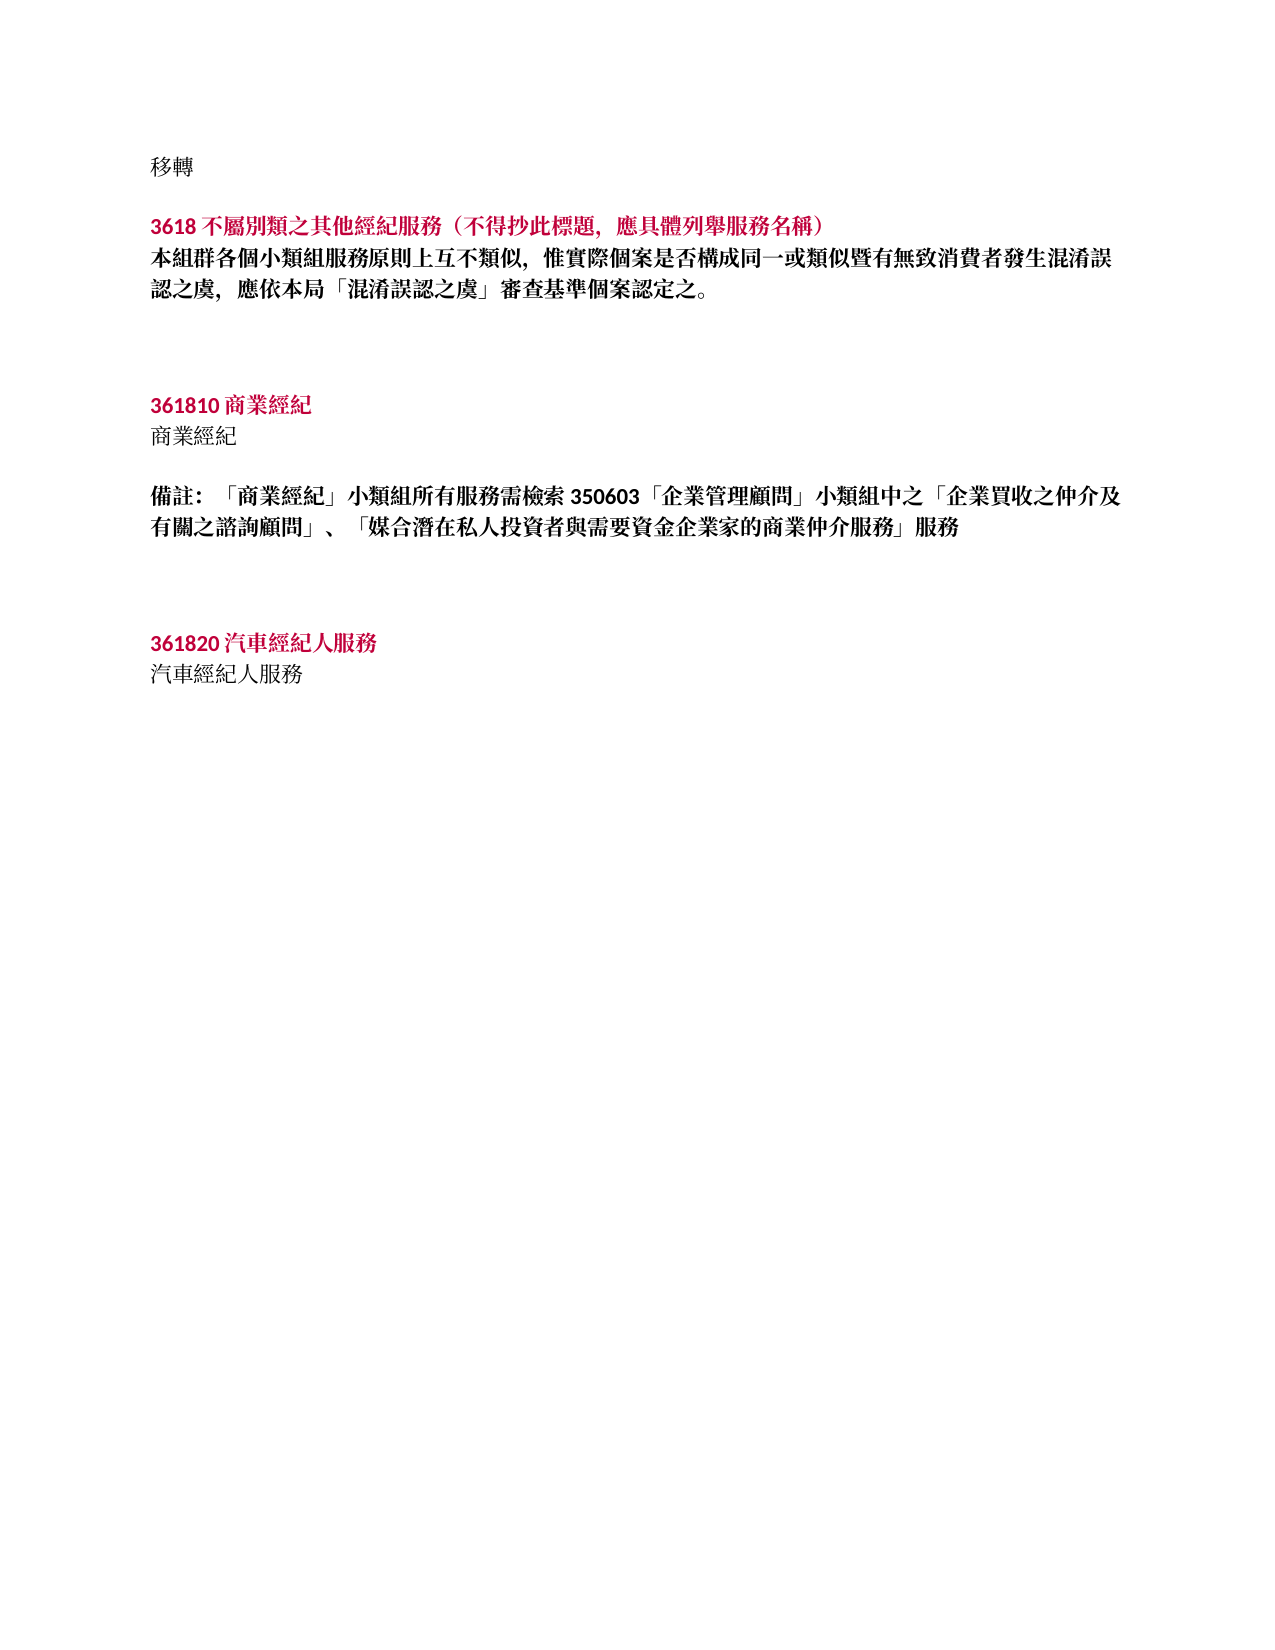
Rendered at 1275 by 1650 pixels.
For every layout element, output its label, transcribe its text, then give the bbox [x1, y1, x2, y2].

text 備註：「商業經紀」小類組所有服務需檢索350603「企業管理顧問」小類組中之「企業買收之仲介及有關之諮詢顧問」、「媒合潛在私人投資者與需要資金企業家的商業仲介服務」服務 [150, 451, 1125, 598]
text 汽車經紀人服務 [150, 657, 1125, 689]
text 移轉 [150, 150, 1125, 181]
text 361820汽車經紀人服務 [150, 598, 1125, 657]
text 361810商業經紀 [150, 360, 1125, 419]
text 商業經紀 [150, 419, 1125, 451]
text 本組群各個小類組服務原則上互不類似，惟實際個案是否構成同一或類似暨有無致消費者發生混淆誤認之虞，應依本局「混淆誤認之虞」審查基準個案認定之。 [150, 241, 1125, 360]
text 3618不屬別類之其他經紀服務（不得抄此標題，應具體列舉服務名稱） [150, 181, 1125, 241]
